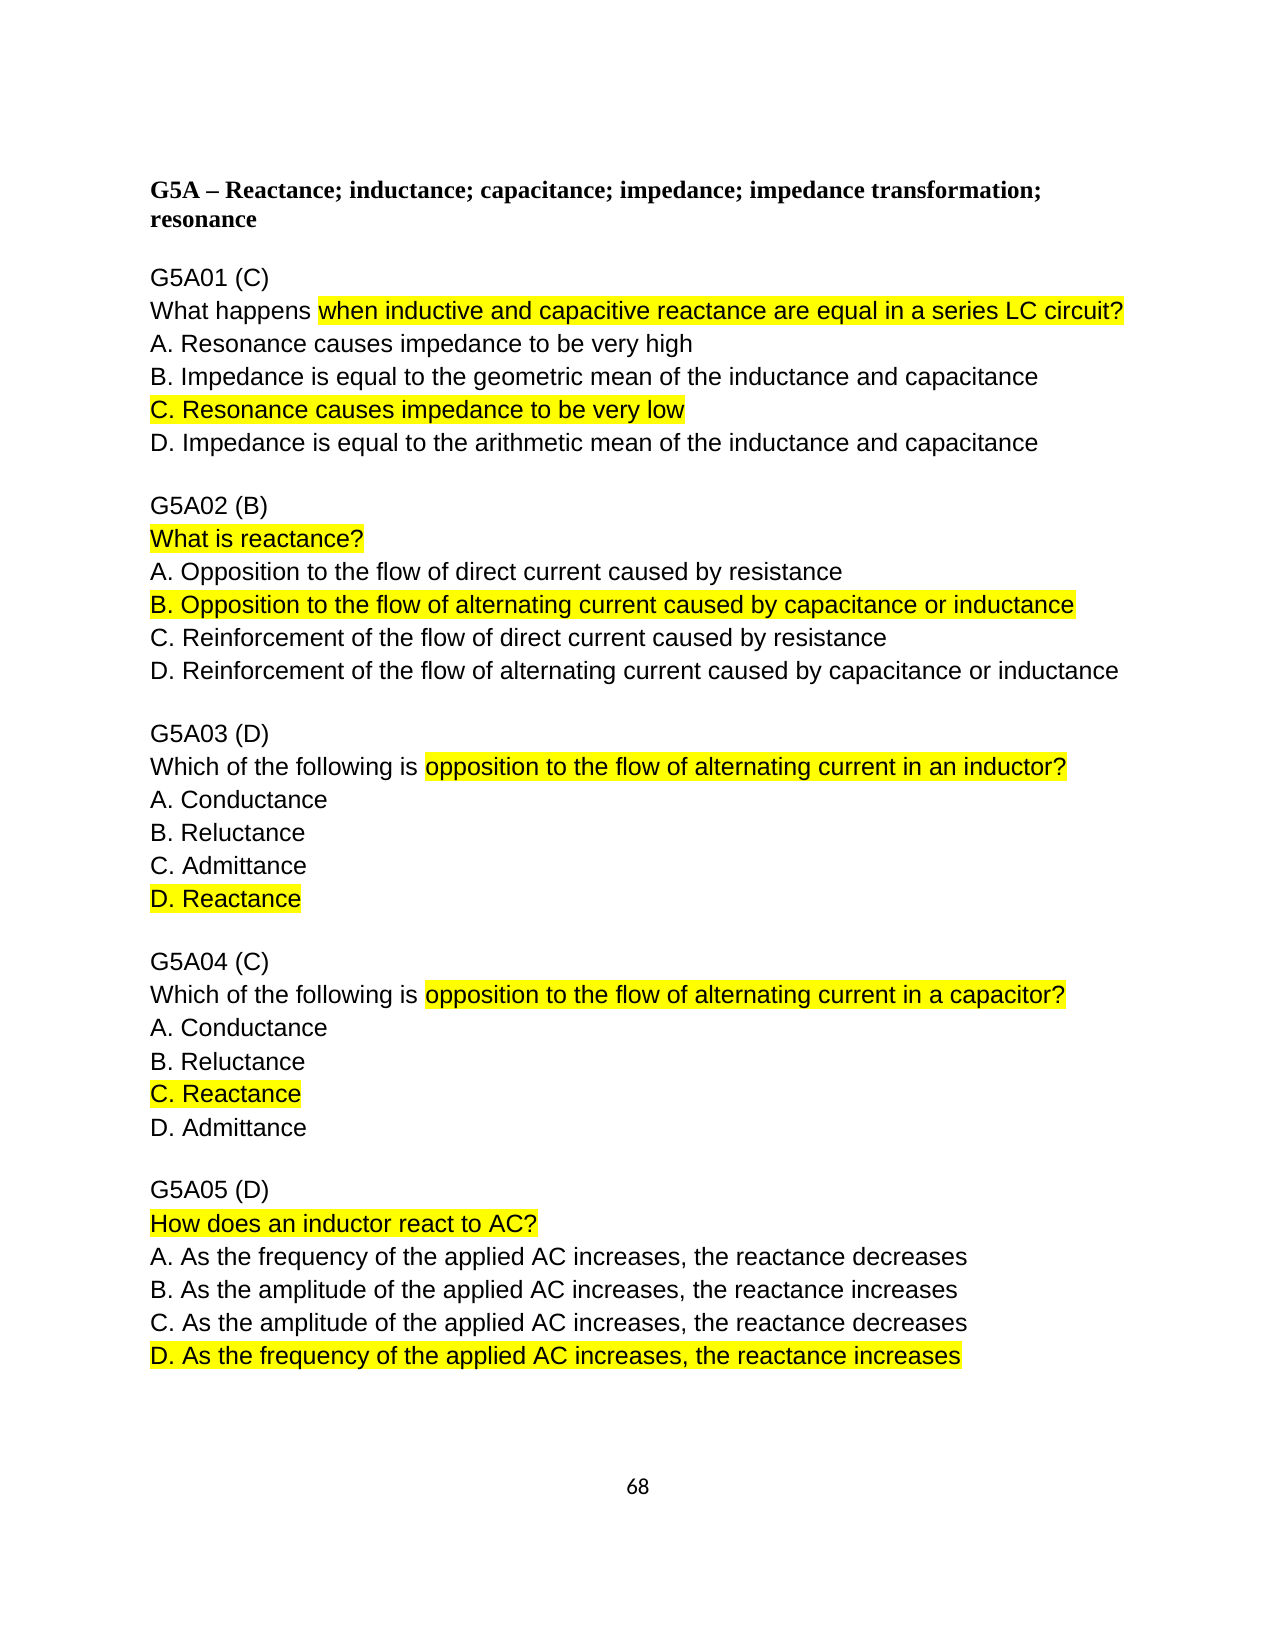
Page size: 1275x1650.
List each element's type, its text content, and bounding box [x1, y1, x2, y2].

text G5A01 (C) What happens when inductive and capacitive reactance are equal in a series LC circuit? A. Resonance causes impedance to be very high B. Impedance is equal to the geometric mean of the inductance and capacitance C. Resonance causes impedance to be very low D. Impedance is equal to the arithmetic mean of the inductance and capacitance [150, 263, 1125, 457]
subtitle G5A – Reactance; inductance; capacitance; impedance; impedance transformation; resonance [150, 176, 1125, 233]
text G5A03 (D) Which of the following is opposition to the flow of alternating current in an inductor? A. Conductance B. Reluctance C. Admittance D. Reactance [150, 719, 1125, 913]
text G5A02 (B) What is reactance? A. Opposition to the flow of direct current caused by resistance B. Opposition to the flow of alternating current caused by capacitance or inductance C. Reinforcement of the flow of direct current caused by resistance D. Reinforcement of the flow of alternating current caused by capacitance or inductance [150, 491, 1125, 685]
text G5A05 (D) How does an inductor react to AC? A. As the frequency of the applied AC increases, the reactance decreases B. As the amplitude of the applied AC increases, the reactance increases C. As the amplitude of the applied AC increases, the reactance decreases D. As the frequency of the applied AC increases, the reactance increases [150, 1176, 1125, 1369]
text G5A04 (C) Which of the following is opposition to the flow of alternating current in a capacitor? A. Conductance B. Reluctance C. Reactance D. Admittance [150, 947, 1125, 1141]
